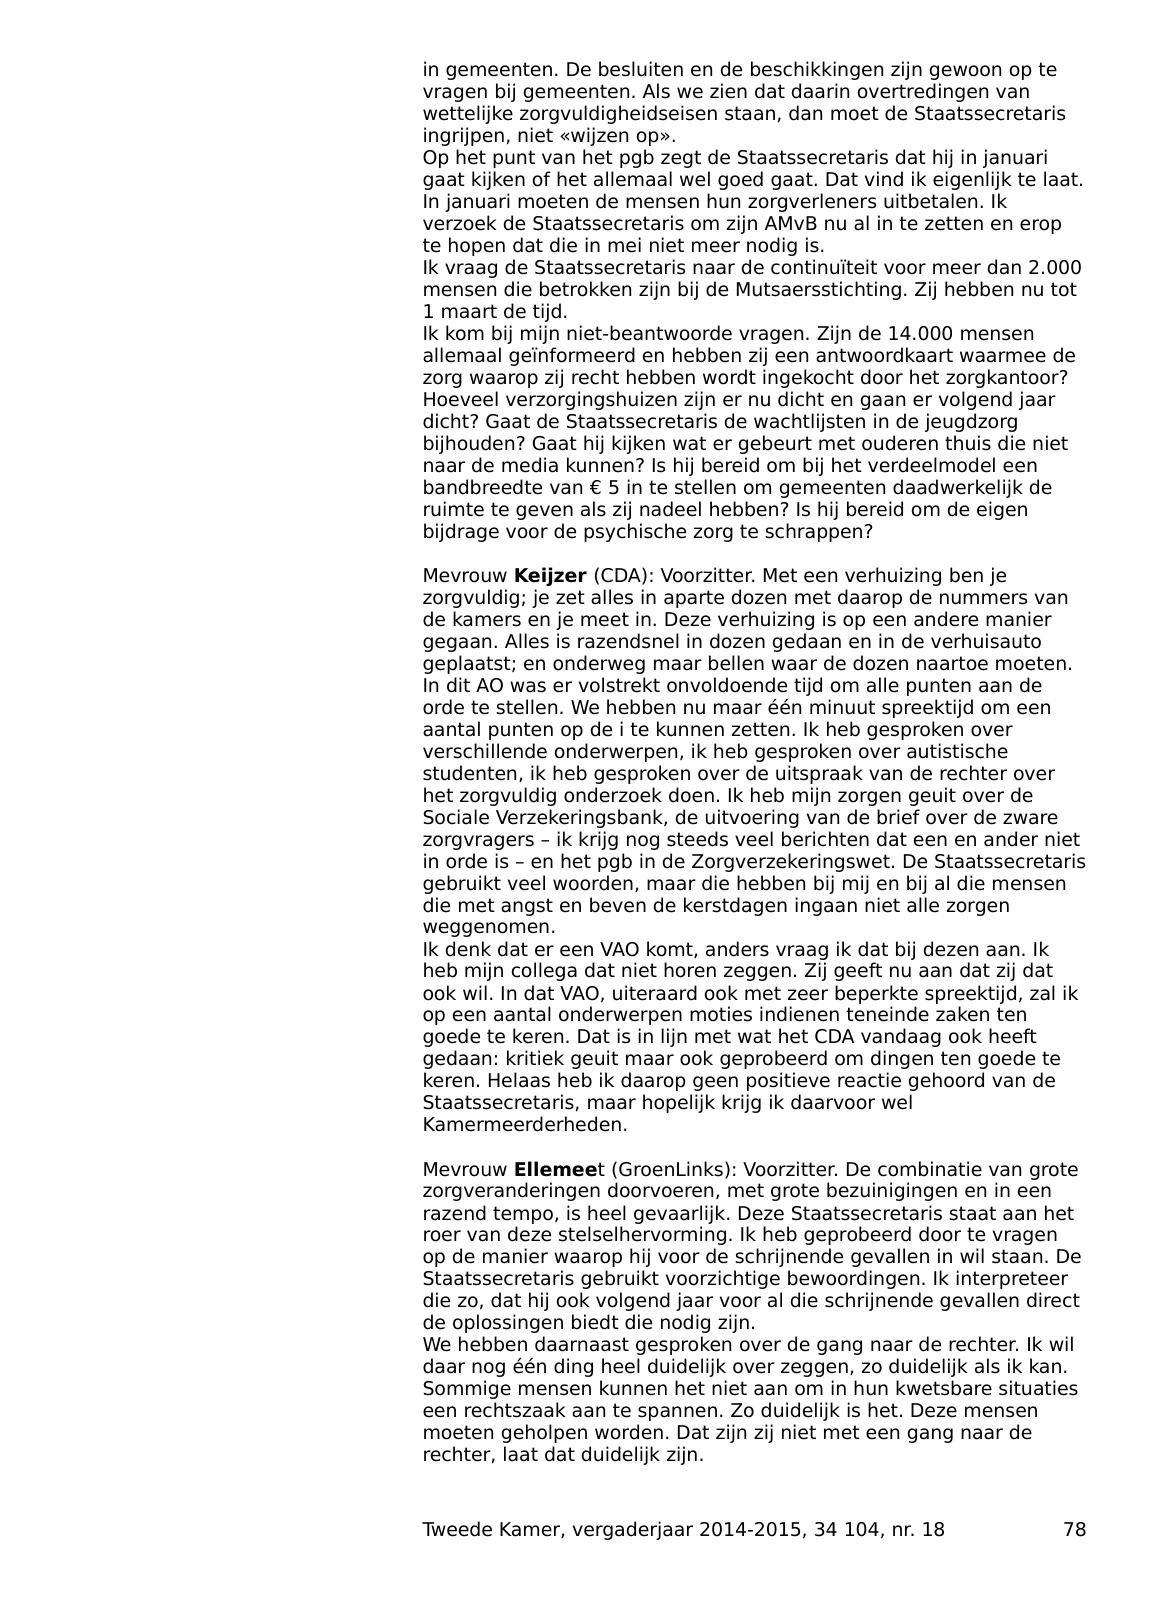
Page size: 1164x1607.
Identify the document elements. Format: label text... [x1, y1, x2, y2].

text in gemeenten. De besluiten en de beschikkingen zijn gewoon op te vragen bij gemeenten. Als we zien dat daarin overtredingen van wettelijke zorgvuldigheidseisen staan, dan moet de Staatssecretaris ingrijpen, niet «wijzen op». [422, 59, 1087, 147]
text Ik vraag de Staatssecretaris naar de continuïteit voor meer dan 2.000 mensen die betrokken zijn bij de Mutsaersstichting. Zij hebben nu tot 1 maart de tijd. [422, 257, 1087, 323]
text Ik denk dat er een VAO komt, anders vraag ik dat bij dezen aan. Ik heb mijn collega dat niet horen zeggen. Zij geeft nu aan dat zij dat ook wil. In dat VAO, uiteraard ook met zeer beperkte spreektijd, zal ik op een aantal onderwerpen moties indienen teneinde zaken ten goede te keren. Dat is in lijn met wat het CDA vandaag ook heeft gedaan: kritiek geuit maar ook geprobeerd om dingen ten goede te keren. Helaas heb ik daarop geen positieve reactie gehoord van de Staatssecretaris, maar hopelijk krijg ik daarvoor wel Kamermeerderheden. [422, 938, 1087, 1136]
text Op het punt van het pgb zegt de Staatssecretaris dat hij in januari gaat kijken of het allemaal wel goed gaat. Dat vind ik eigenlijk te laat. In januari moeten de mensen hun zorgverleners uitbetalen. Ik verzoek de Staatssecretaris om zijn AMvB nu al in te zetten en erop te hopen dat die in mei niet meer nodig is. [422, 147, 1087, 257]
text We hebben daarnaast gesproken over de gang naar de rechter. Ik wil daar nog één ding heel duidelijk over zeggen, zo duidelijk als ik kan. Sommige mensen kunnen het niet aan om in hun kwetsbare situaties een rechtszaak aan te spannen. Zo duidelijk is het. Deze mensen moeten geholpen worden. Dat zijn zij niet met een gang naar de rechter, laat dat duidelijk zijn. [422, 1334, 1087, 1466]
text Mevrouw Keijzer (CDA): Voorzitter. Met een verhuizing ben je zorgvuldig; je zet alles in aparte dozen met daarop de nummers van de kamers en je meet in. Deze verhuizing is op een andere manier gegaan. Alles is razendsnel in dozen gedaan en in de verhuisauto geplaatst; en onderweg maar bellen waar de dozen naartoe moeten. In dit AO was er volstrekt onvoldoende tijd om alle punten aan de orde te stellen. We hebben nu maar één minuut spreektijd om een aantal punten op de i te kunnen zetten. Ik heb gesproken over verschillende onderwerpen, ik heb gesproken over autistische studenten, ik heb gesproken over de uitspraak van de rechter over het zorgvuldig onderzoek doen. Ik heb mijn zorgen geuit over de Sociale Verzekeringsbank, de uitvoering van de brief over de zware zorgvragers – ik krijg nog steeds veel berichten dat een en ander niet in orde is – en het pgb in de Zorgverzekeringswet. De Staatssecretaris gebruikt veel woorden, maar die hebben bij mij en bij al die mensen die met angst en beven de kerstdagen ingaan niet alle zorgen weggenomen. [422, 565, 1087, 938]
text Mevrouw Ellemeet (GroenLinks): Voorzitter. De combinatie van grote zorgveranderingen doorvoeren, met grote bezuinigingen en in een razend tempo, is heel gevaarlijk. Deze Staatssecretaris staat aan het roer van deze stelselhervorming. Ik heb geprobeerd door te vragen op de manier waarop hij voor de schrijnende gevallen in wil staan. De Staatssecretaris gebruikt voorzichtige bewoordingen. Ik interpreteer die zo, dat hij ook volgend jaar voor al die schrijnende gevallen direct de oplossingen biedt die nodig zijn. [422, 1158, 1087, 1334]
text Ik kom bij mijn niet-beantwoorde vragen. Zijn de 14.000 mensen allemaal geïnformeerd en hebben zij een antwoordkaart waarmee de zorg waarop zij recht hebben wordt ingekocht door het zorgkantoor? Hoeveel verzorgingshuizen zijn er nu dicht en gaan er volgend jaar dicht? Gaat de Staatssecretaris de wachtlijsten in de jeugdzorg bijhouden? Gaat hij kijken wat er gebeurt met ouderen thuis die niet naar de media kunnen? Is hij bereid om bij het verdeelmodel een bandbreedte van € 5 in te stellen om gemeenten daadwerkelijk de ruimte te geven als zij nadeel hebben? Is hij bereid om de eigen bijdrage voor de psychische zorg te schrappen? [422, 323, 1087, 543]
